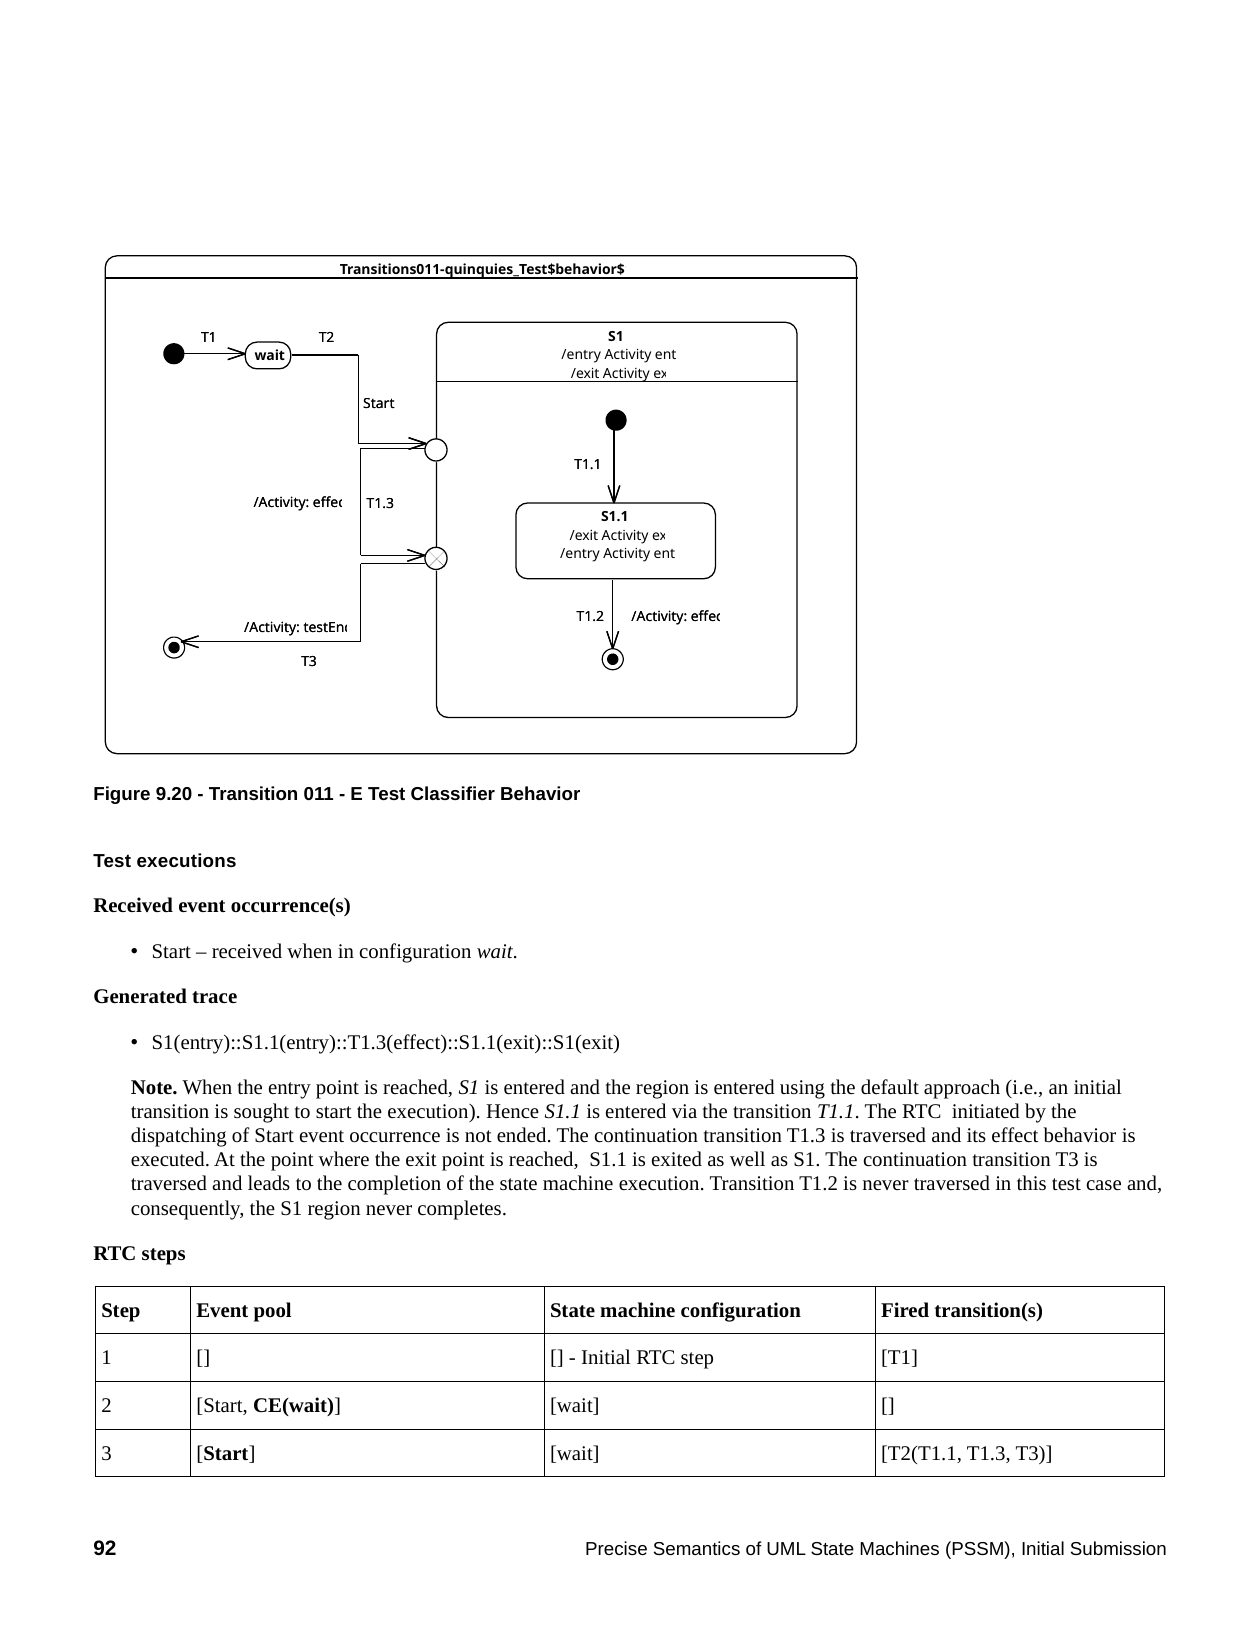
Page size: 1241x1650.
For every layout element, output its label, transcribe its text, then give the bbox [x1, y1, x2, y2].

table_cell [wait] [545, 1430, 875, 1476]
list S1(entry)::S1.1(entry)::T1.3(effect)::S1.1(exit)::S1(exit) [131, 1029, 1164, 1054]
text Generated trace [93, 984, 1164, 1008]
table_cell [Start, CE(wait)] [191, 1382, 544, 1429]
table_cell [T1] [876, 1334, 1164, 1381]
table_cell 1 [96, 1334, 190, 1381]
text Received event occurrence(s) [93, 893, 1164, 917]
table_cell 3 [96, 1430, 190, 1476]
table_cell [T2(T1.1, T1.3, T3)] [876, 1430, 1164, 1476]
text RTC steps [93, 1241, 1164, 1264]
table_cell [wait] [545, 1382, 875, 1429]
subtitle Test executions [93, 850, 1164, 872]
text Figure 9.20 - Transition 011 - E Test Classifier Behavior [93, 783, 964, 804]
table_header Step [96, 1287, 190, 1333]
table_header State machine configuration [545, 1287, 875, 1333]
table_cell [] [876, 1382, 1164, 1429]
table_header Event pool [191, 1287, 544, 1333]
table_cell [] [191, 1334, 544, 1381]
text Note. When the entry point is reached, S1 is entered and the region is entered using the default approach (i.e., an initial transition is sought to start the execution). Hence S1.1 is entered via the transition T1.1. The RTC initiated by the dispatching of Start event occurrence is not ended. The continuation transition T1.3 is traversed and its effect behavior is executed. At the point where the exit point is reached, S1.1 is exited as well as S1. The continuation transition T3 is traversed and leads to the completion of the state machine execution. Transition T1.2 is never traversed in this test case and, consequently, the S1 region never completes. [131, 1075, 1164, 1219]
table_cell 2 [96, 1382, 190, 1429]
table_cell [Start] [191, 1430, 544, 1476]
table_header Fired transition(s) [876, 1287, 1164, 1333]
table_cell [] - Initial RTC step [545, 1334, 875, 1381]
list Start – received when in configuration wait. [131, 938, 1164, 963]
